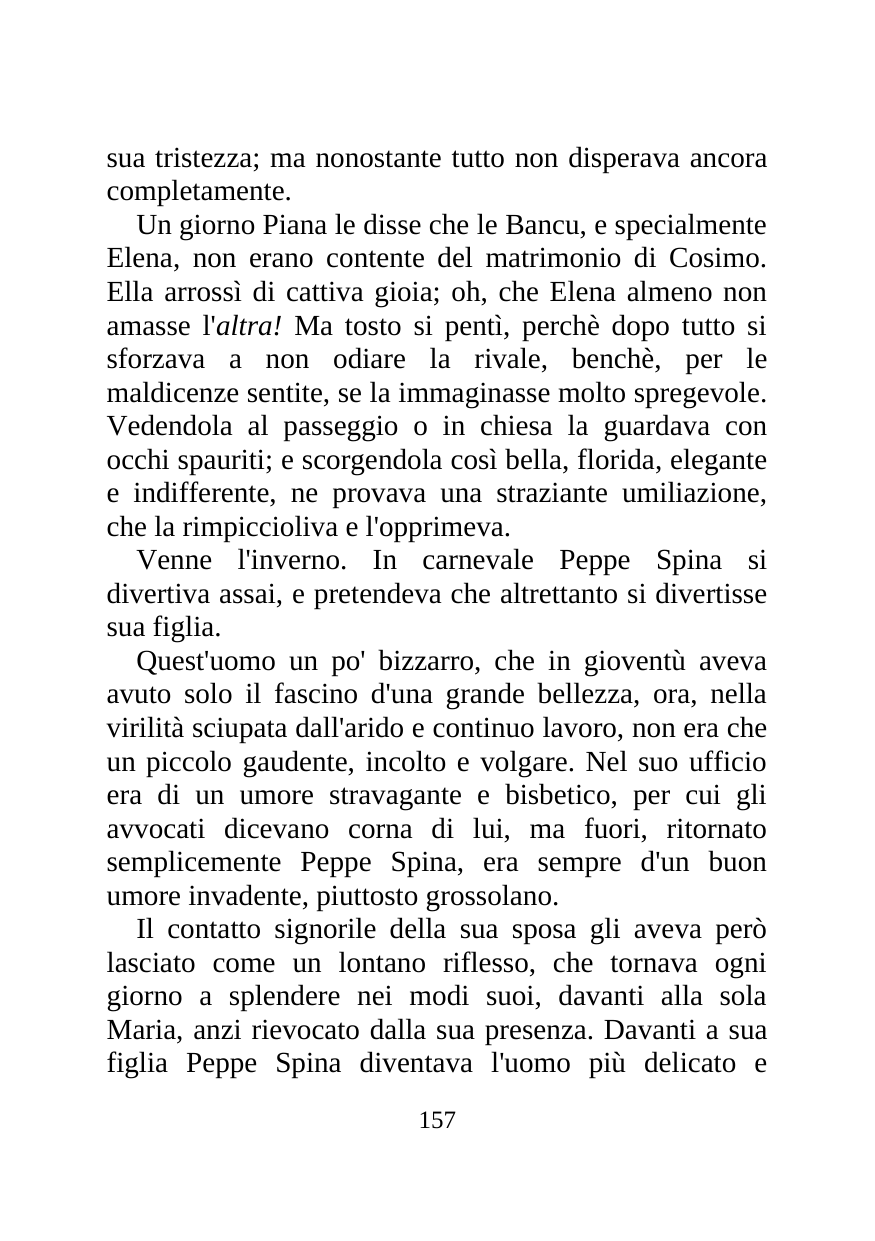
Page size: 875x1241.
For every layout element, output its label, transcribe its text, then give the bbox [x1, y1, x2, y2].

text Venne l'inverno. In carnevale Peppe Spina si divertiva assai, e pretendeva che altrettanto si divertisse sua figlia. [106, 542, 768, 643]
text Quest'uomo un po' bizzarro, che in gioventù aveva avuto solo il fascino d'una grande bellezza, ora, nella virilità sciupata dall'arido e continuo lavoro, non era che un piccolo gaudente, incolto e volgare. Nel suo ufficio era di un umore stravagante e bisbetico, per cui gli avvocati dicevano corna di lui, ma fuori, ritornato semplicemente Peppe Spina, era sempre d'un buon umore invadente, piuttosto grossolano. [106, 643, 768, 911]
text Il contatto signorile della sua sposa gli aveva però lasciato come un lontano riflesso, che tornava ogni giorno a splendere nei modi suoi, davanti alla sola Maria, anzi rievocato dalla sua presenza. Davanti a sua figlia Peppe Spina diventava l'uomo più delicato e [106, 911, 768, 1079]
text Un giorno Piana le disse che le Bancu, e specialmente Elena, non erano contente del matrimonio di Cosimo. Ella arrossì di cattiva gioia; oh, che Elena almeno non amasse l'altra! Ma tosto si pentì, perchè dopo tutto si sforzava a non odiare la rivale, benchè, per le maldicenze sentite, se la immaginasse molto spregevole. Vedendola al passeggio o in chiesa la guardava con occhi spauriti; e scorgendola così bella, florida, elegante e indifferente, ne provava una straziante umiliazione, che la rimpiccioliva e l'opprimeva. [106, 207, 768, 542]
text sua tristezza; ma nonostante tutto non disperava ancora completamente. [106, 140, 768, 207]
